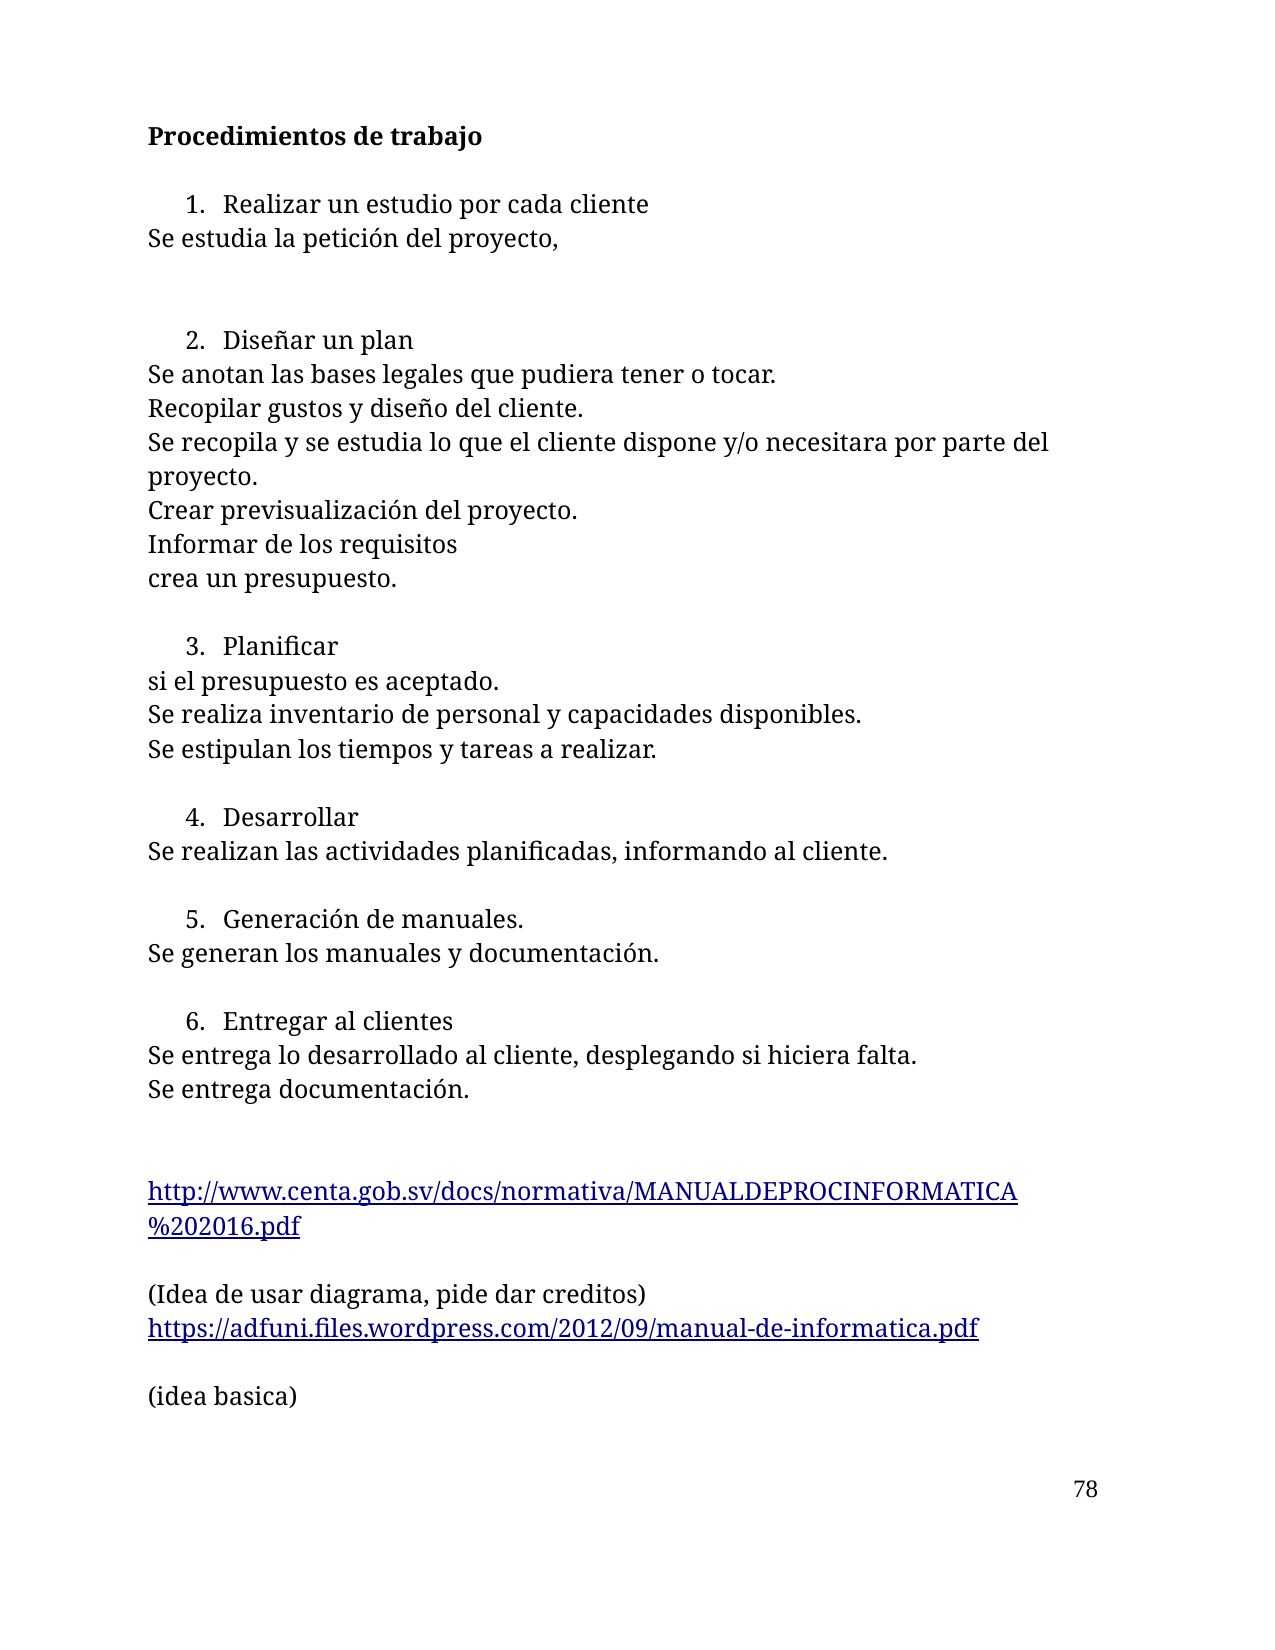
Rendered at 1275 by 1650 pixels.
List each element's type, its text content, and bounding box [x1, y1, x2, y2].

list Entregar al clientes [185, 1004, 1098, 1038]
text Se entrega lo desarrollado al cliente, desplegando si hiciera falta. [148, 1038, 1098, 1072]
text http://www.centa.gob.sv/docs/normativa/MANUALDEPROCINFORMATICA%202016.pdf [148, 1174, 1098, 1242]
text si el presupuesto es aceptado. [148, 663, 1098, 697]
text (idea basica) [148, 1378, 1098, 1412]
text Se generan los manuales y documentación. [148, 936, 1098, 970]
text Procedimientos de trabajo [148, 118, 1098, 152]
list Desarrollar [185, 799, 1098, 833]
text Se realizan las actividades planificadas, informando al cliente. [148, 833, 1098, 867]
list Diseñar un plan [185, 322, 1098, 357]
text Se anotan las bases legales que pudiera tener o tocar. [148, 357, 1098, 391]
text Se recopila y se estudia lo que el cliente dispone y/o necesitara por parte del proyecto. [148, 425, 1098, 493]
text Recopilar gustos y diseño del cliente. [148, 391, 1098, 425]
text Se estudia la petición del proyecto, [148, 220, 1098, 254]
text Se estipulan los tiempos y tareas a realizar. [148, 731, 1098, 765]
text Crear previsualización del proyecto. [148, 493, 1098, 527]
text https://adfuni.files.wordpress.com/2012/09/manual-de-informatica.pdf [148, 1310, 1098, 1344]
text Se entrega documentación. [148, 1072, 1098, 1106]
text Informar de los requisitos [148, 527, 1098, 561]
text crea un presupuesto. [148, 561, 1098, 595]
text (Idea de usar diagrama, pide dar creditos) [148, 1276, 1098, 1310]
list Realizar un estudio por cada cliente [185, 186, 1098, 220]
list Generación de manuales. [185, 902, 1098, 936]
list Planificar [185, 629, 1098, 663]
text Se realiza inventario de personal y capacidades disponibles. [148, 697, 1098, 731]
